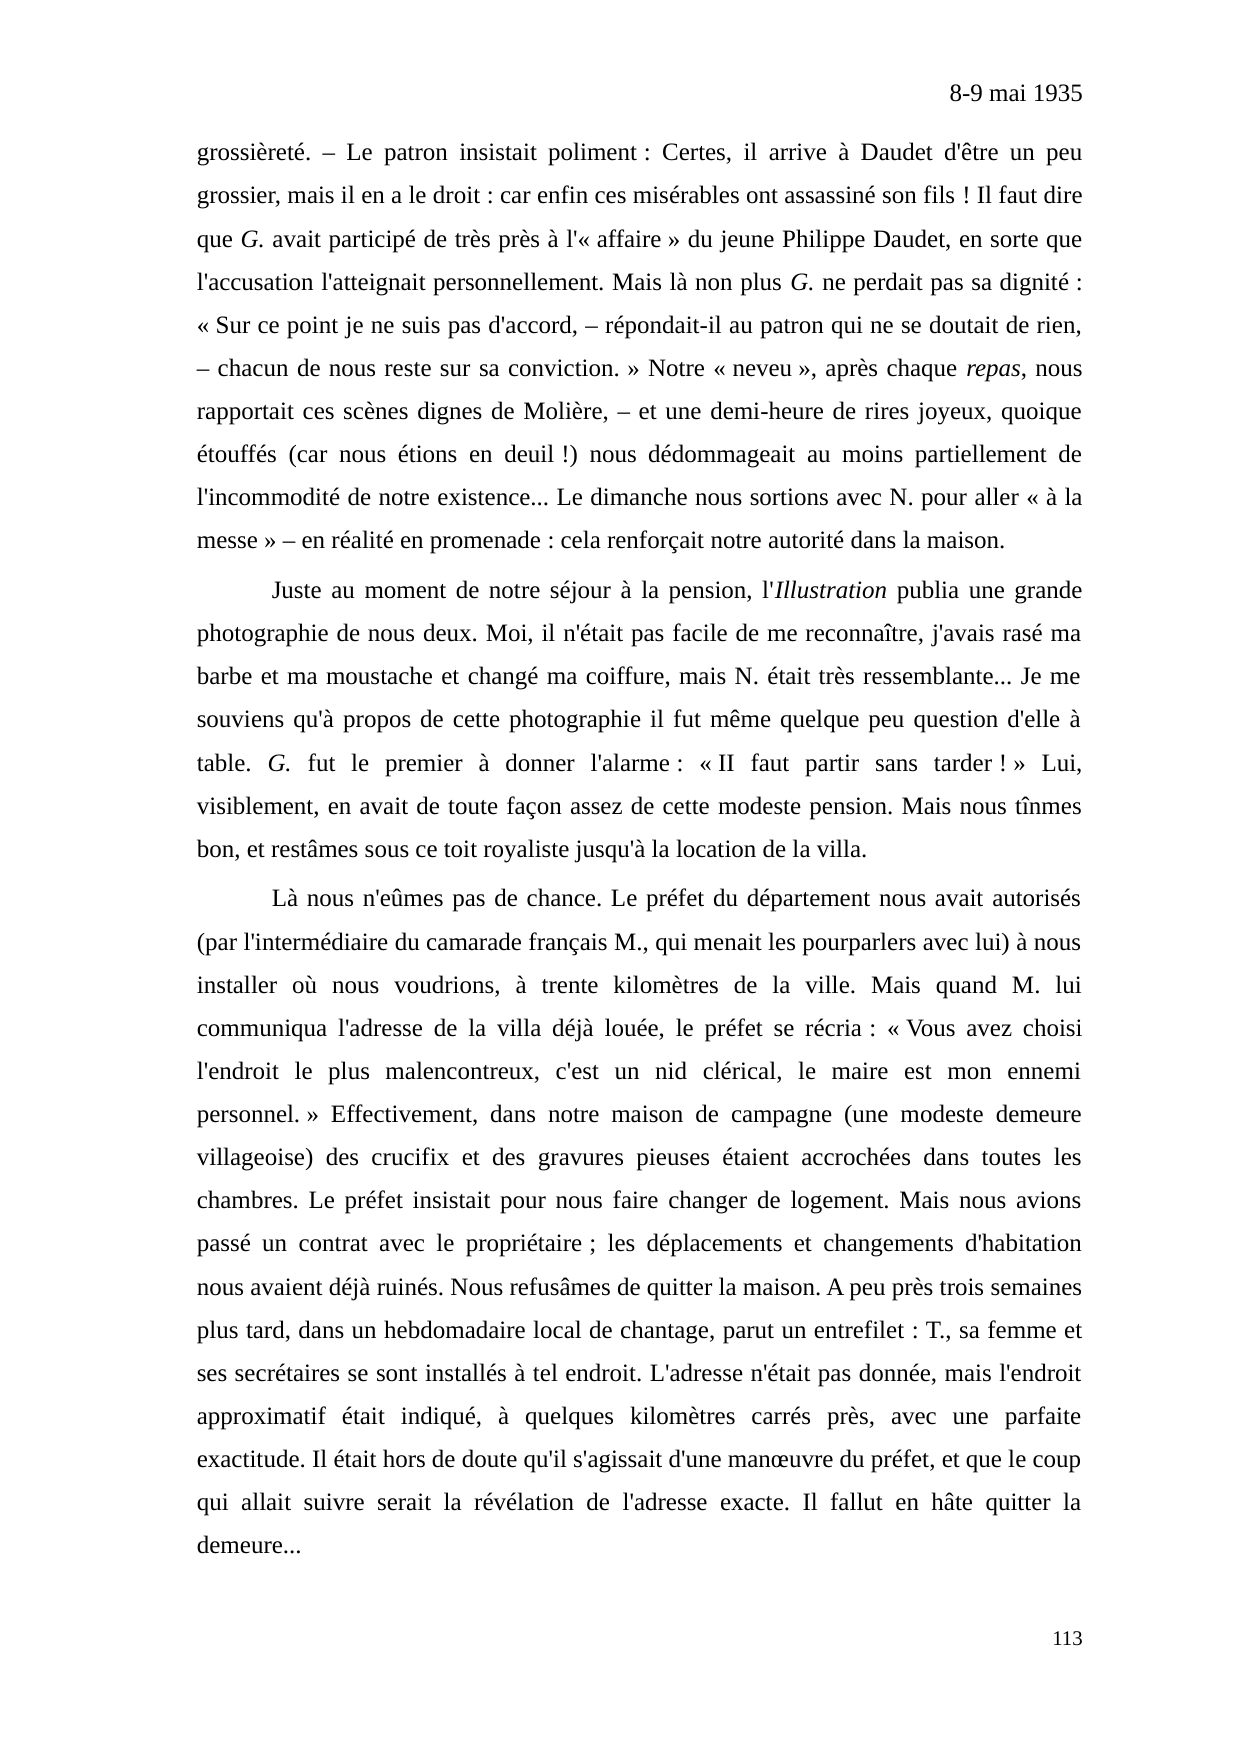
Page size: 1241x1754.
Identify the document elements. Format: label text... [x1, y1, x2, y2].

text grossièreté. – Le patron insistait poliment : Certes, il arrive à Daudet d'être un peu grossier, mais il en a le droit : car enfin ces misérables ont assassiné son fils ! Il faut dire que G. avait participé de très près à l'« affaire » du jeune Philippe Daudet, en sorte que l'accusation l'atteignait personnellement. Mais là non plus G. ne perdait pas sa dignité : « Sur ce point je ne suis pas d'accord, – répondait-il au patron qui ne se doutait de rien, – chacun de nous reste sur sa conviction. » Notre « neveu », après chaque repas, nous rapportait ces scènes dignes de Molière, – et une demi-heure de rires joyeux, quoique étouffés (car nous étions en deuil !) nous dédommageait au moins partiellement de l'incommodité de notre existence... Le dimanche nous sortions avec N. pour aller « à la messe » – en réalité en promenade : cela renforçait notre autorité dans la maison. [197, 137, 1082, 554]
text Là nous n'eûmes pas de chance. Le préfet du département nous avait autorisés (par l'intermédiaire du camarade français M., qui menait les pourparlers avec lui) à nous installer où nous voudrions, à trente kilomètres de la ville. Mais quand M. lui communiqua l'adresse de la villa déjà louée, le préfet se récria : « Vous avez choisi l'endroit le plus malencontreux, c'est un nid clérical, le maire est mon ennemi personnel. » Effectivement, dans notre maison de campagne (une modeste demeure villageoise) des crucifix et des gravures pieuses étaient accrochées dans toutes les chambres. Le préfet insistait pour nous faire changer de logement. Mais nous avions passé un contrat avec le propriétaire ; les déplacements et changements d'habitation nous avaient déjà ruinés. Nous refusâmes de quitter la maison. A peu près trois semaines plus tard, dans un hebdomadaire local de chantage, parut un entrefilet : T., sa femme et ses secrétaires se sont installés à tel endroit. L'adresse n'était pas donnée, mais l'endroit approximatif était indiqué, à quelques kilomètres carrés près, avec une parfaite exactitude. Il était hors de doute qu'il s'agissait d'une manœuvre du préfet, et que le coup qui allait suivre serait la révélation de l'adresse exacte. Il fallut en hâte quitter la demeure... [197, 883, 1082, 1559]
text Juste au moment de notre séjour à la pension, l'Illustration publia une grande photographie de nous deux. Moi, il n'était pas facile de me reconnaître, j'avais rasé ma barbe et ma moustache et changé ma coiffure, mais N. était très ressemblante... Je me souviens qu'à propos de cette photographie il fut même quelque peu question d'elle à table. G. fut le premier à donner l'alarme : « II faut partir sans tarder ! » Lui, visiblement, en avait de toute façon assez de cette modeste pension. Mais nous tînmes bon, et restâmes sous ce toit royaliste jusqu'à la location de la villa. [197, 575, 1082, 863]
